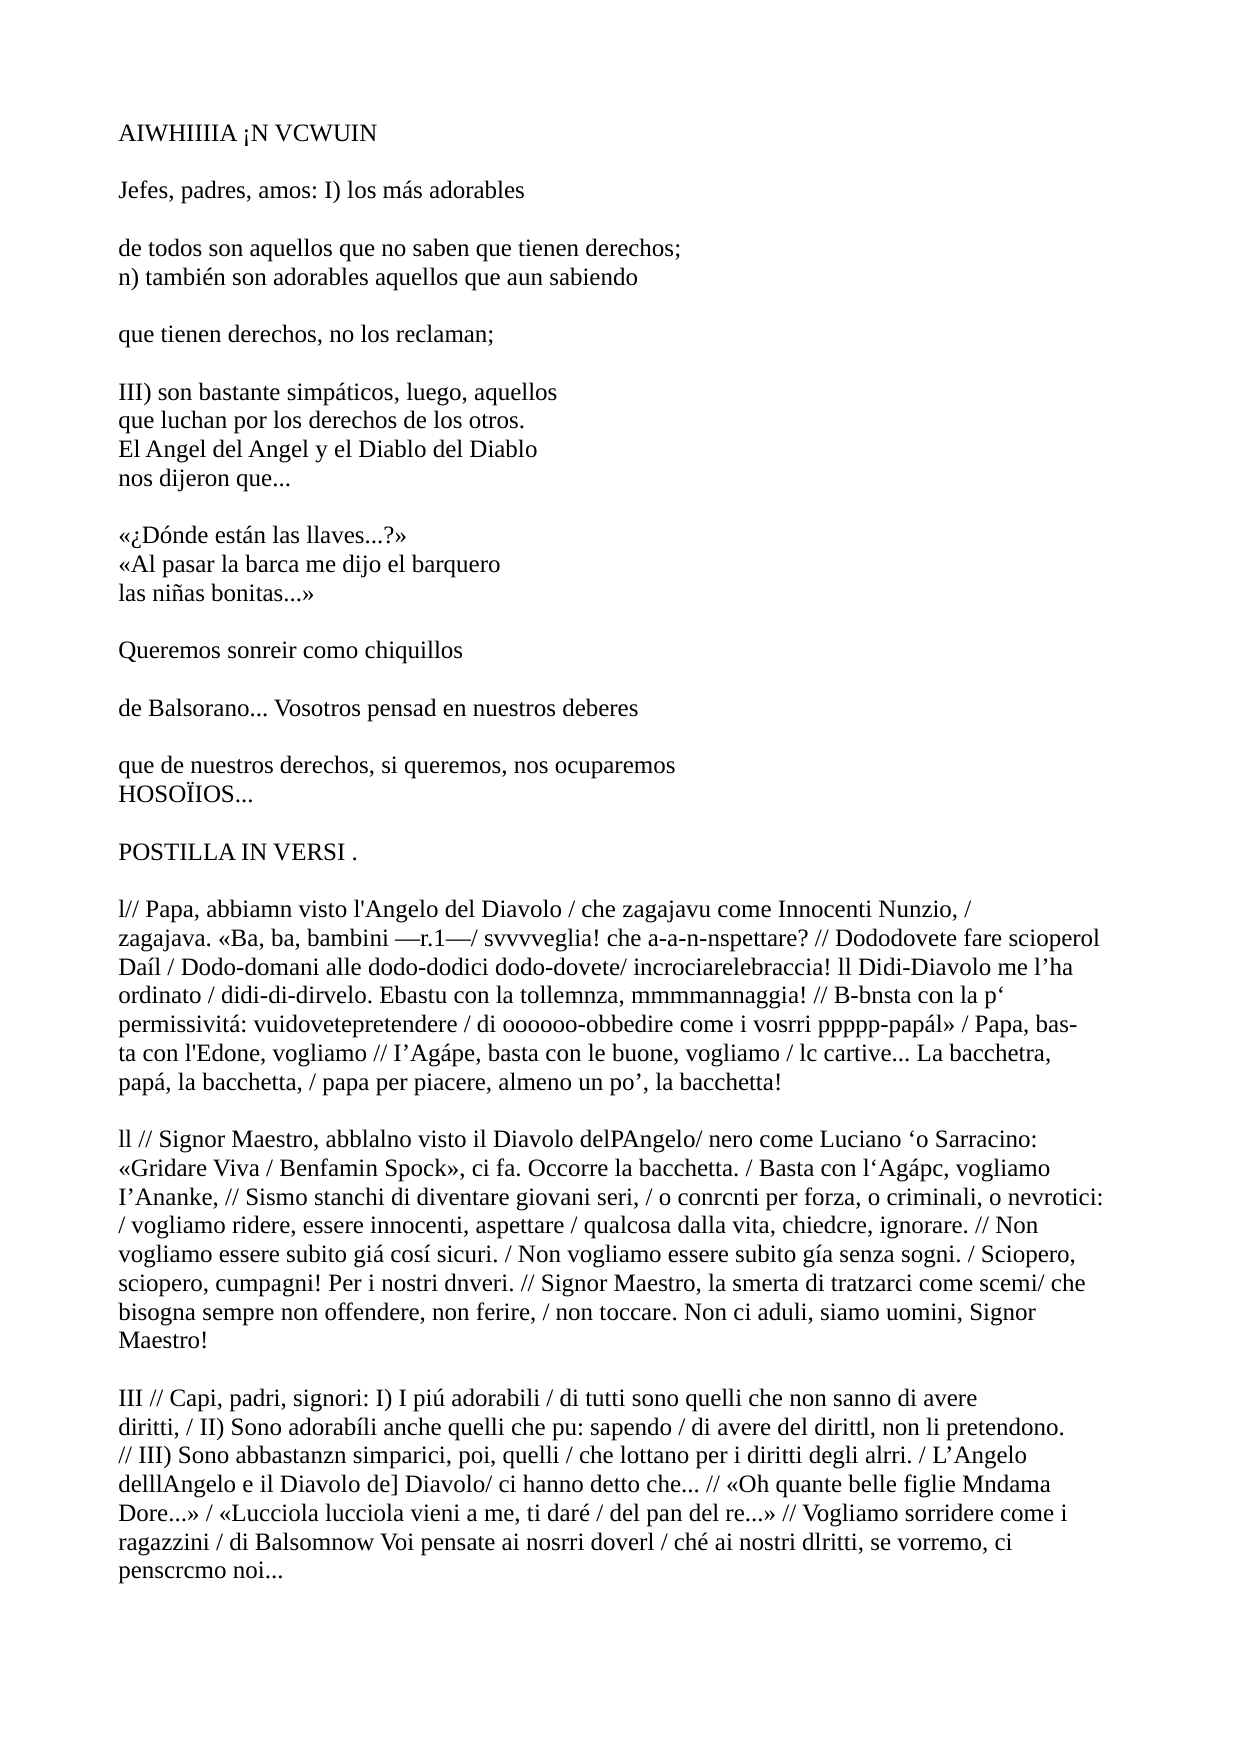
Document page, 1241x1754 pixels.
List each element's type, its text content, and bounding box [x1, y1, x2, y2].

text vogliamo essere subito giá cosí sicuri. / Non vogliamo essere subito gía senza sogni. / Sciopero, [118, 1239, 1122, 1268]
text diritti, / II) Sono adorabíli anche quelli che pu: sapendo / di avere del dirittl, non li pretendono. [118, 1412, 1122, 1441]
text l// Papa, abbiamn visto l'Angelo del Diavolo / che zagajavu come Innocenti Nunzio, / [118, 894, 1122, 923]
text Maestro! [118, 1326, 1122, 1354]
text delllAngelo e il Diavolo de] Diavolo/ ci hanno detto che... // «Oh quante belle figlie Mndama [118, 1469, 1122, 1498]
text papá, la bacchetta, / papa per piacere, almeno un po’, la bacchetta! [118, 1067, 1122, 1096]
text que de nuestros derechos, si queremos, nos ocuparemos [118, 751, 1122, 779]
text n) también son adorables aquellos que aun sabiendo [118, 262, 1122, 291]
text que luchan por los derechos de los otros. [118, 406, 1122, 434]
text AIWHIIIIA ¡N VCWUIN [118, 118, 1122, 147]
text sciopero, cumpagni! Per i nostri dnveri. // Signor Maestro, la smerta di tratzarci come scemi/ che [118, 1268, 1122, 1297]
text Jefes, padres, amos: I) los más adorables [118, 176, 1122, 204]
text Queremos sonreir como chiquillos [118, 636, 1122, 664]
text «¿Dónde están las llaves...?» [118, 521, 1122, 549]
text I’Ananke, // Sismo stanchi di diventare giovani seri, / o conrcnti per forza, o criminali, o nevrotici: [118, 1182, 1122, 1211]
text Daíl / Dodo-domani alle dodo-dodici dodo-dovete/ incrociarelebraccia! ll Didi-Diavolo me l’ha [118, 952, 1122, 981]
text «Al pasar la barca me dijo el barquero [118, 549, 1122, 578]
text ta con l'Edone, vogliamo // I’Agápe, basta con le buone, vogliamo / lc cartive... La bacchetra, [118, 1038, 1122, 1067]
text ll // Signor Maestro, abblalno visto il Diavolo delPAngelo/ nero come Luciano ‘o Sarracino: [118, 1124, 1122, 1153]
text las niñas bonitas...» [118, 578, 1122, 607]
text // III) Sono abbastanzn simparici, poi, quelli / che lottano per i diritti degli alrri. / L’Angelo [118, 1441, 1122, 1469]
text «Gridare Viva / Benfamin Spock», ci fa. Occorre la bacchetta. / Basta con l‘Agápc, vogliamo [118, 1153, 1122, 1182]
text ragazzini / di Balsomnow Voi pensate ai nosrri doverl / ché ai nostri dlritti, se vorremo, ci [118, 1527, 1122, 1556]
text III // Capi, padri, signori: I) I piú adorabili / di tutti sono quelli che non sanno di avere [118, 1383, 1122, 1412]
text permissivitá: vuidovetepretendere / di oooooo-obbedire come i vosrri ppppp-papál» / Papa, bas- [118, 1009, 1122, 1038]
text Dore...» / «Lucciola lucciola vieni a me, ti daré / del pan del re...» // Vogliamo sorridere come i [118, 1498, 1122, 1527]
text POSTILLA IN VERSI . [118, 837, 1122, 866]
text III) son bastante simpáticos, luego, aquellos [118, 377, 1122, 406]
text penscrcmo noi... [118, 1556, 1122, 1584]
text nos dijeron que... [118, 463, 1122, 492]
text El Angel del Angel y el Diablo del Diablo [118, 434, 1122, 463]
text que tienen derechos, no los reclaman; [118, 319, 1122, 348]
text de Balsorano... Vosotros pensad en nuestros deberes [118, 693, 1122, 722]
text zagajava. «Ba, ba, bambini —r.1—/ svvvveglia! che a-a-n-nspettare? // Dododovete fare scioperol [118, 923, 1122, 952]
text bisogna sempre non offendere, non ferire, / non toccare. Non ci aduli, siamo uomini, Signor [118, 1297, 1122, 1326]
text ordinato / didi-di-dirvelo. Ebastu con la tollemnza, mmmmannaggia! // B-bnsta con la p‘ [118, 981, 1122, 1009]
text HOSOÏIOS... [118, 779, 1122, 808]
text / vogliamo ridere, essere innocenti, aspettare / qualcosa dalla vita, chiedcre, ignorare. // Non [118, 1211, 1122, 1239]
text de todos son aquellos que no saben que tienen derechos; [118, 233, 1122, 262]
